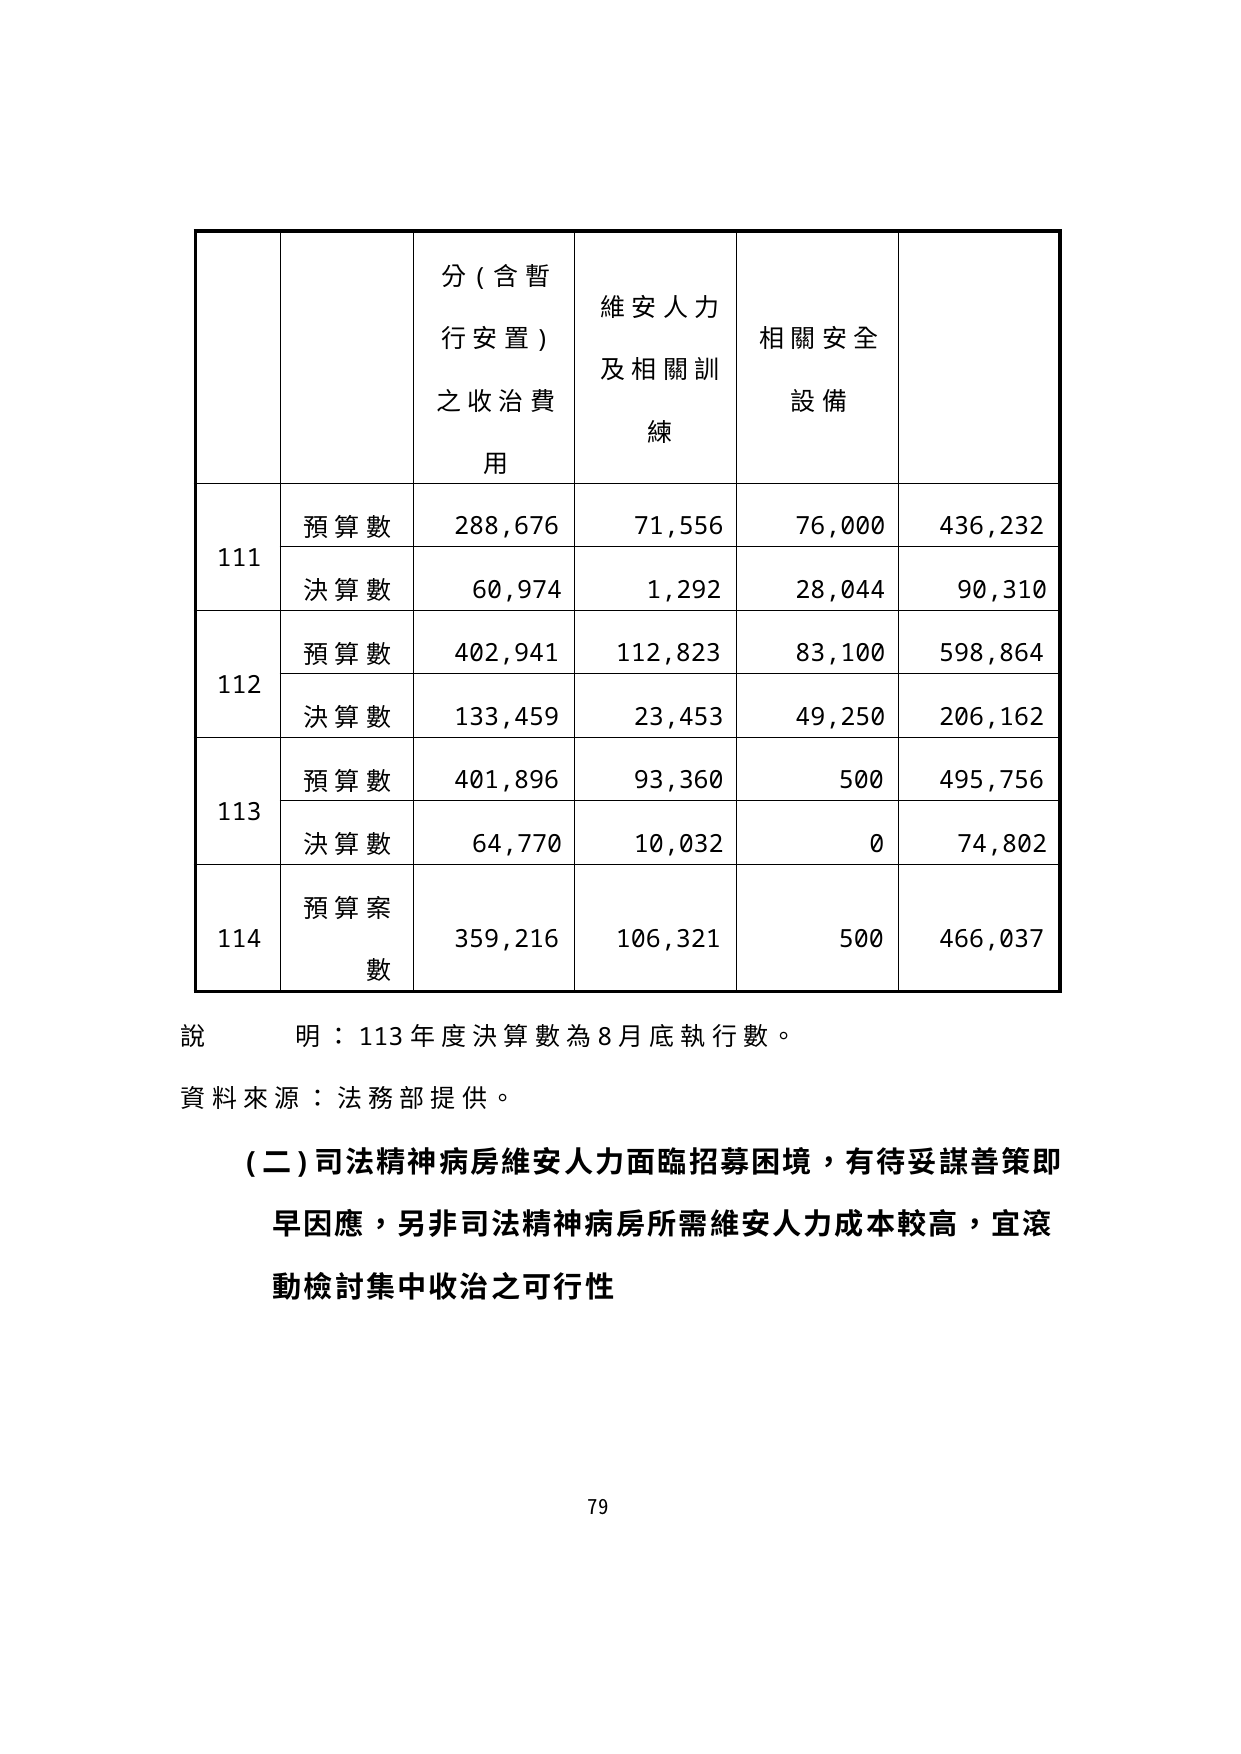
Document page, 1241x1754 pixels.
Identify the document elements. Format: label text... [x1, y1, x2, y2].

table_cell 71,556 [575, 484, 736, 546]
table_cell 64,770 [414, 801, 574, 864]
table_cell 436,232 [899, 484, 1058, 546]
table_cell 93,360 [575, 738, 736, 800]
table_cell 0 [737, 801, 898, 864]
table_cell 112,823 [575, 611, 736, 673]
table_cell 113 [197, 738, 280, 864]
table_cell 500 [737, 738, 898, 800]
table_header 相關安全設備 [737, 233, 898, 482]
table_cell 106,321 [575, 865, 736, 990]
table_cell 預算數 [281, 484, 413, 546]
table_cell 預算案數 [281, 865, 413, 990]
text 說 明：113年度決算數為8月底執行數。 [177, 993, 1063, 1055]
table_cell 60,974 [414, 547, 574, 609]
table_header 辦理項目 [281, 233, 413, 482]
table_cell 500 [737, 865, 898, 990]
table_cell 10,032 [575, 801, 736, 864]
table_cell 598,864 [899, 611, 1058, 673]
table_cell 114 [197, 865, 280, 990]
table_cell 28,044 [737, 547, 898, 609]
table_cell 288,676 [414, 484, 574, 546]
table_cell 決算數 [281, 674, 413, 737]
table_header [899, 233, 1058, 482]
table_cell 112 [197, 611, 280, 737]
table_cell 495,756 [899, 738, 1058, 800]
table_cell 決算數 [281, 801, 413, 864]
table_cell 49,250 [737, 674, 898, 737]
table_cell 206,162 [899, 674, 1058, 737]
table_header 分(含暫行安置)之收治費用 [414, 233, 574, 482]
table_cell 401,896 [414, 738, 574, 800]
table_cell 359,216 [414, 865, 574, 990]
table_cell 1,292 [575, 547, 736, 609]
table_cell 決算數 [281, 547, 413, 609]
table_cell 預算數 [281, 738, 413, 800]
table_cell 466,037 [899, 865, 1058, 990]
table_cell 402,941 [414, 611, 574, 673]
table_cell 預算數 [281, 611, 413, 673]
table_cell 111 [197, 484, 280, 609]
text (二)司法精神病房維安人力面臨招募困境，有待妥謀善策即早因應，另非司法精神病房所需維安人力成本較高，宜滾動檢討集中收治之可行性 [236, 1118, 1063, 1305]
table_header 年度 [197, 233, 280, 482]
table_cell 133,459 [414, 674, 574, 737]
table_cell 23,453 [575, 674, 736, 737]
table_cell 76,000 [737, 484, 898, 546]
text 資料來源：法務部提供。 [177, 1055, 1063, 1118]
table_cell 74,802 [899, 801, 1058, 864]
table_cell 90,310 [899, 547, 1058, 609]
table_cell 83,100 [737, 611, 898, 673]
table_header 維安人力及相關訓練 [575, 233, 736, 482]
